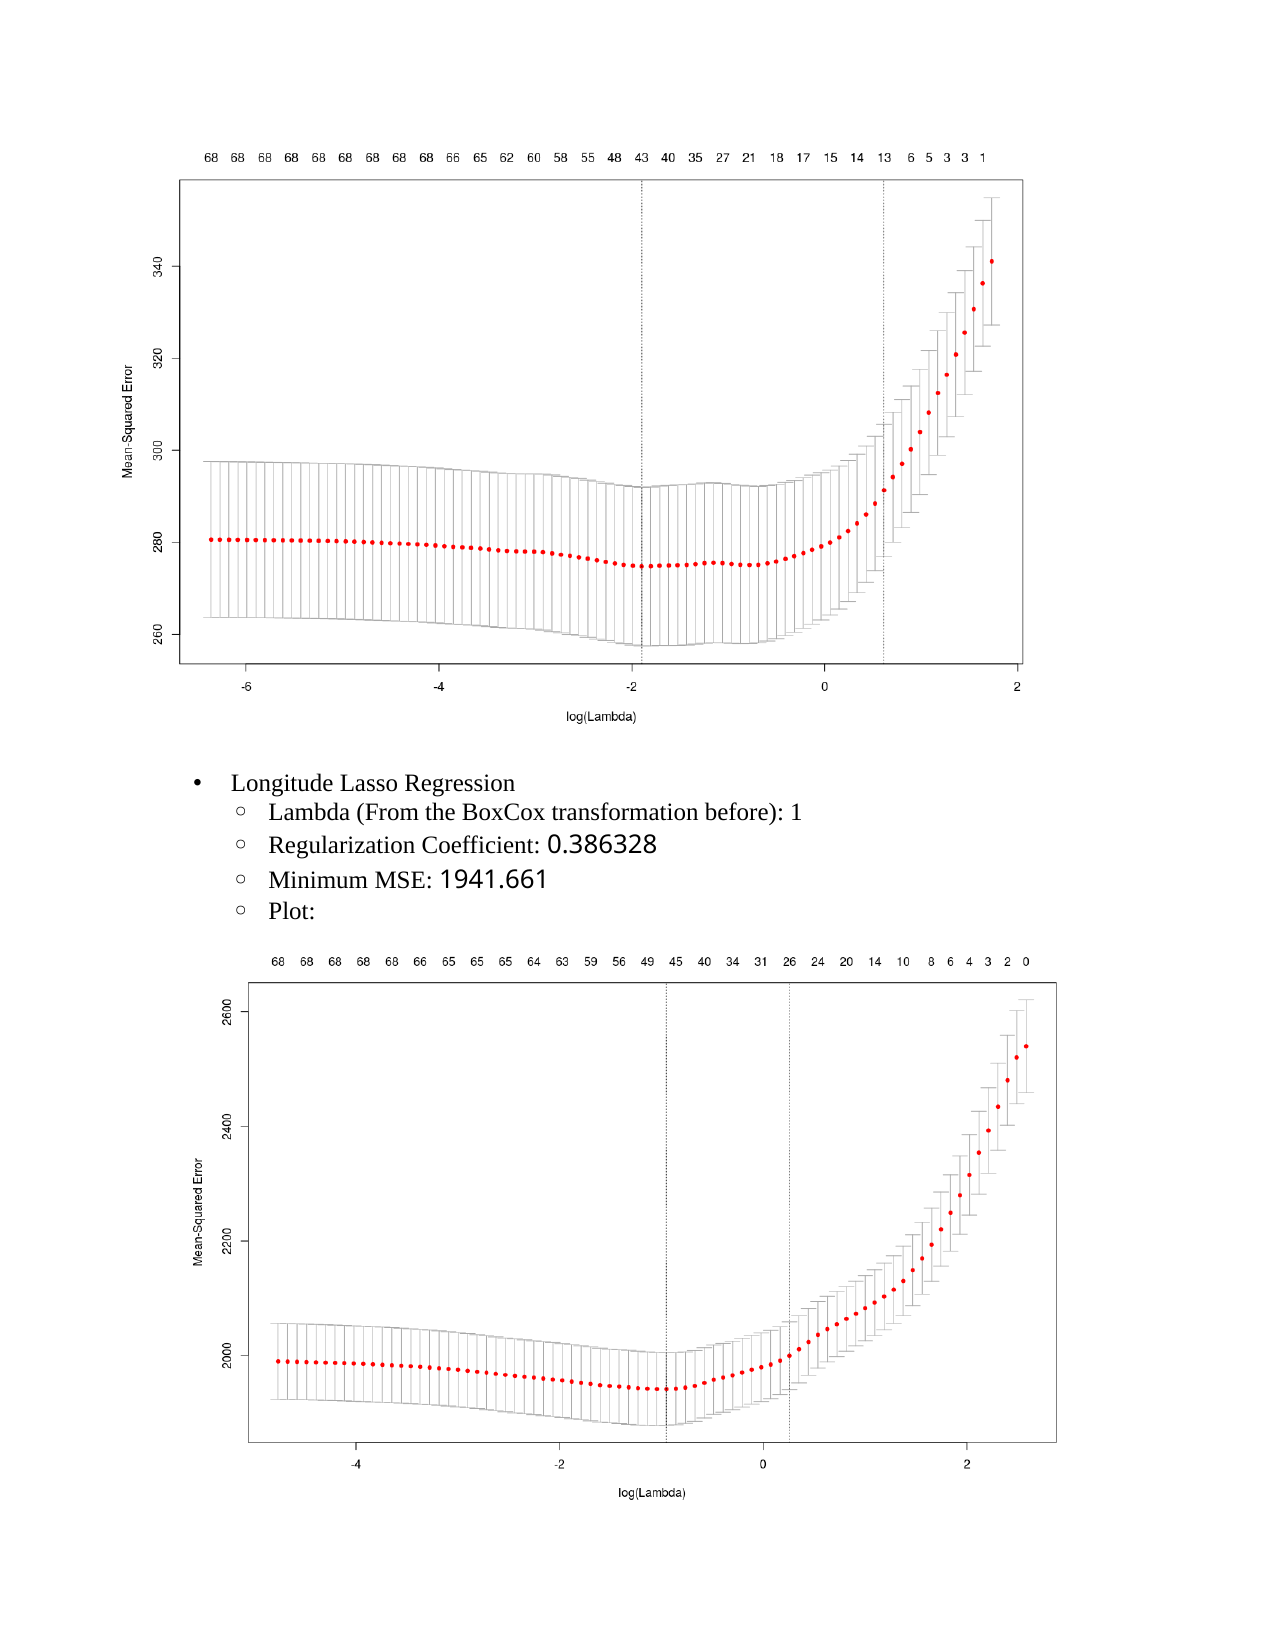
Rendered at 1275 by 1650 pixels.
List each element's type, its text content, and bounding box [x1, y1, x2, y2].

list Longitude Lasso Regression [193, 768, 1157, 797]
list Regularization Coefficient: 0.386328 [231, 826, 1157, 861]
list Minimum MSE: 1941.661 [231, 861, 1157, 896]
picture [118, 118, 1054, 740]
list Lambda (From the BoxCox transformation before): 1 [231, 797, 1157, 826]
picture [189, 924, 1086, 1515]
list Plot: [231, 896, 1157, 925]
